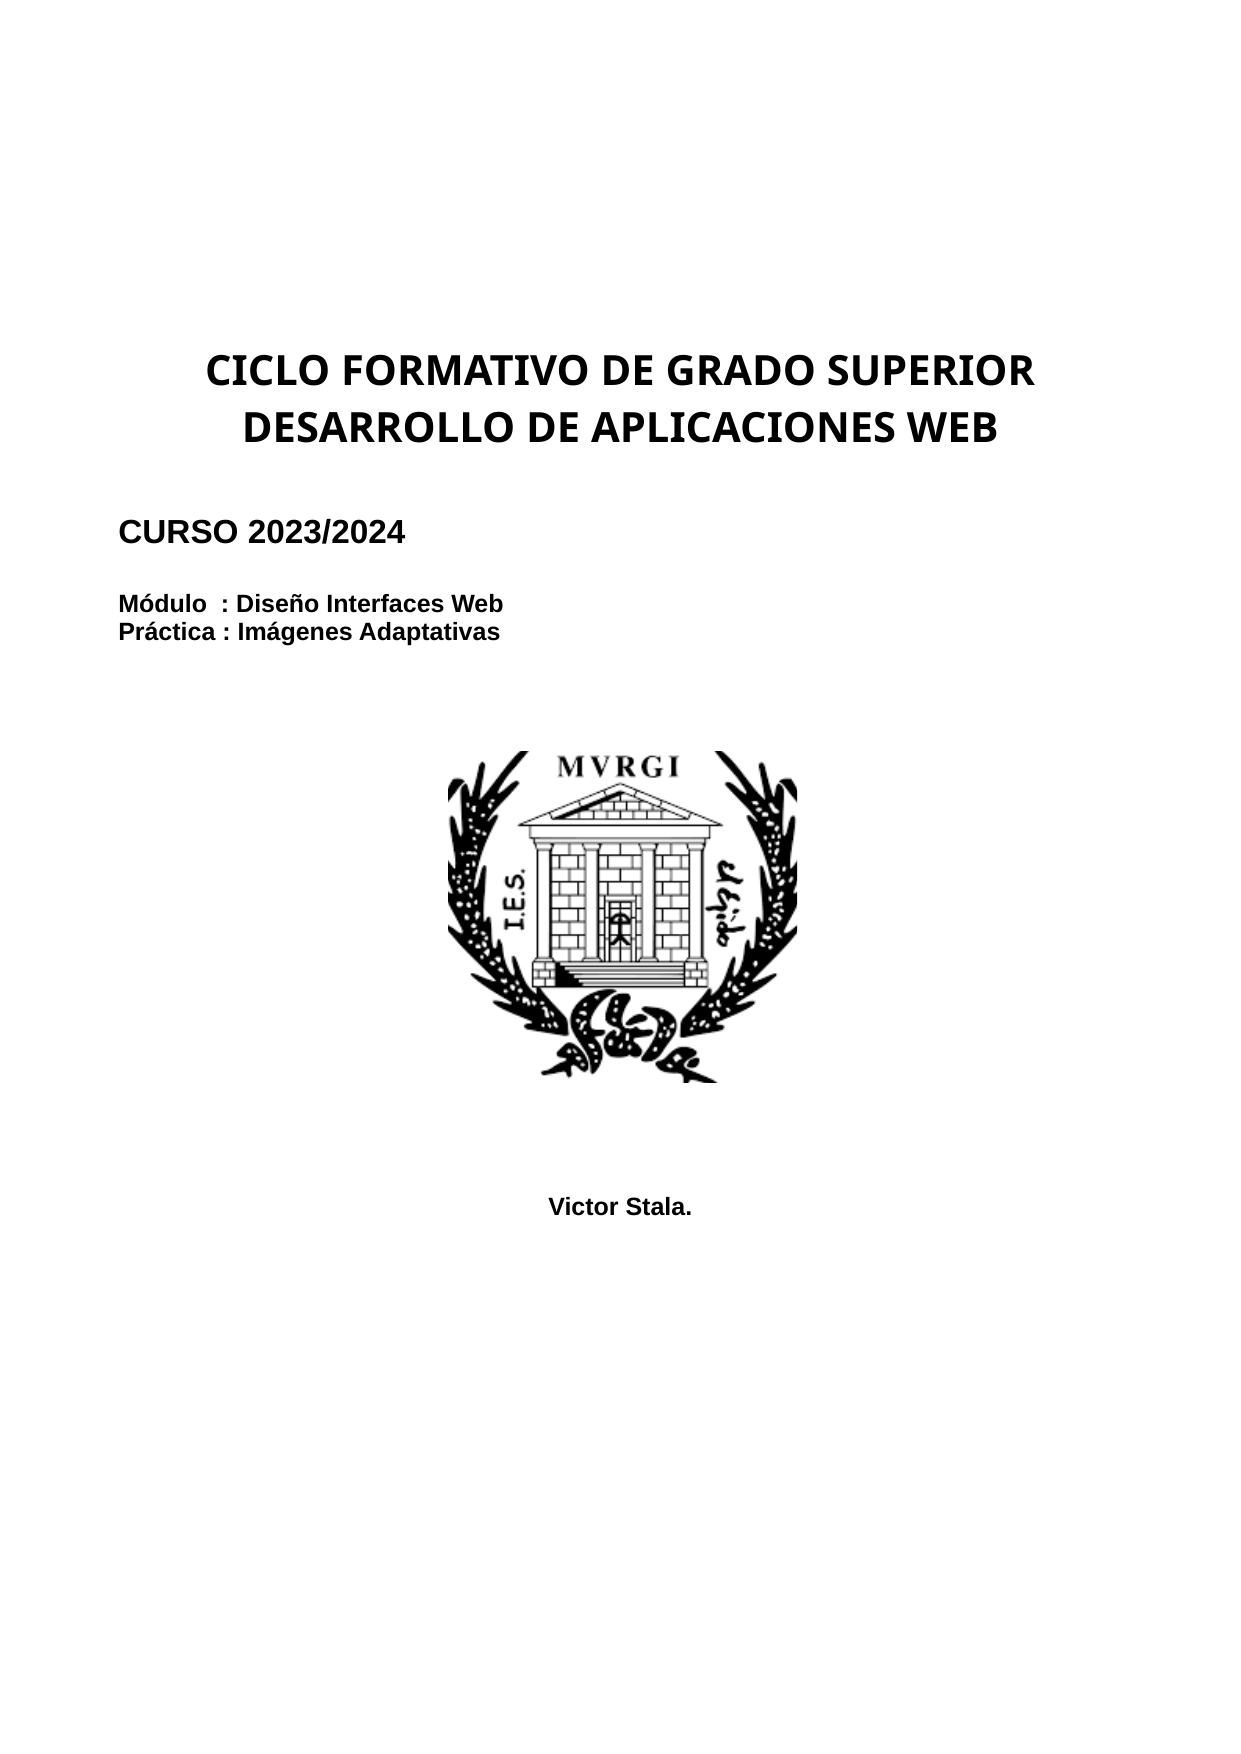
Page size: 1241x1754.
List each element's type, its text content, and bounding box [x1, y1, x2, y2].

text Práctica : Imágenes Adaptativas [118, 617, 1122, 646]
text CURSO 2023/2024 [118, 512, 1122, 550]
text CICLO FORMATIVO DE GRADO SUPERIOR [118, 341, 1122, 397]
text Módulo : Diseño Interfaces Web [118, 588, 1122, 617]
text Victor Stala. [118, 1083, 1122, 1221]
text DESARROLLO DE APLICACIONES WEB [118, 397, 1122, 454]
picture [448, 751, 798, 1083]
